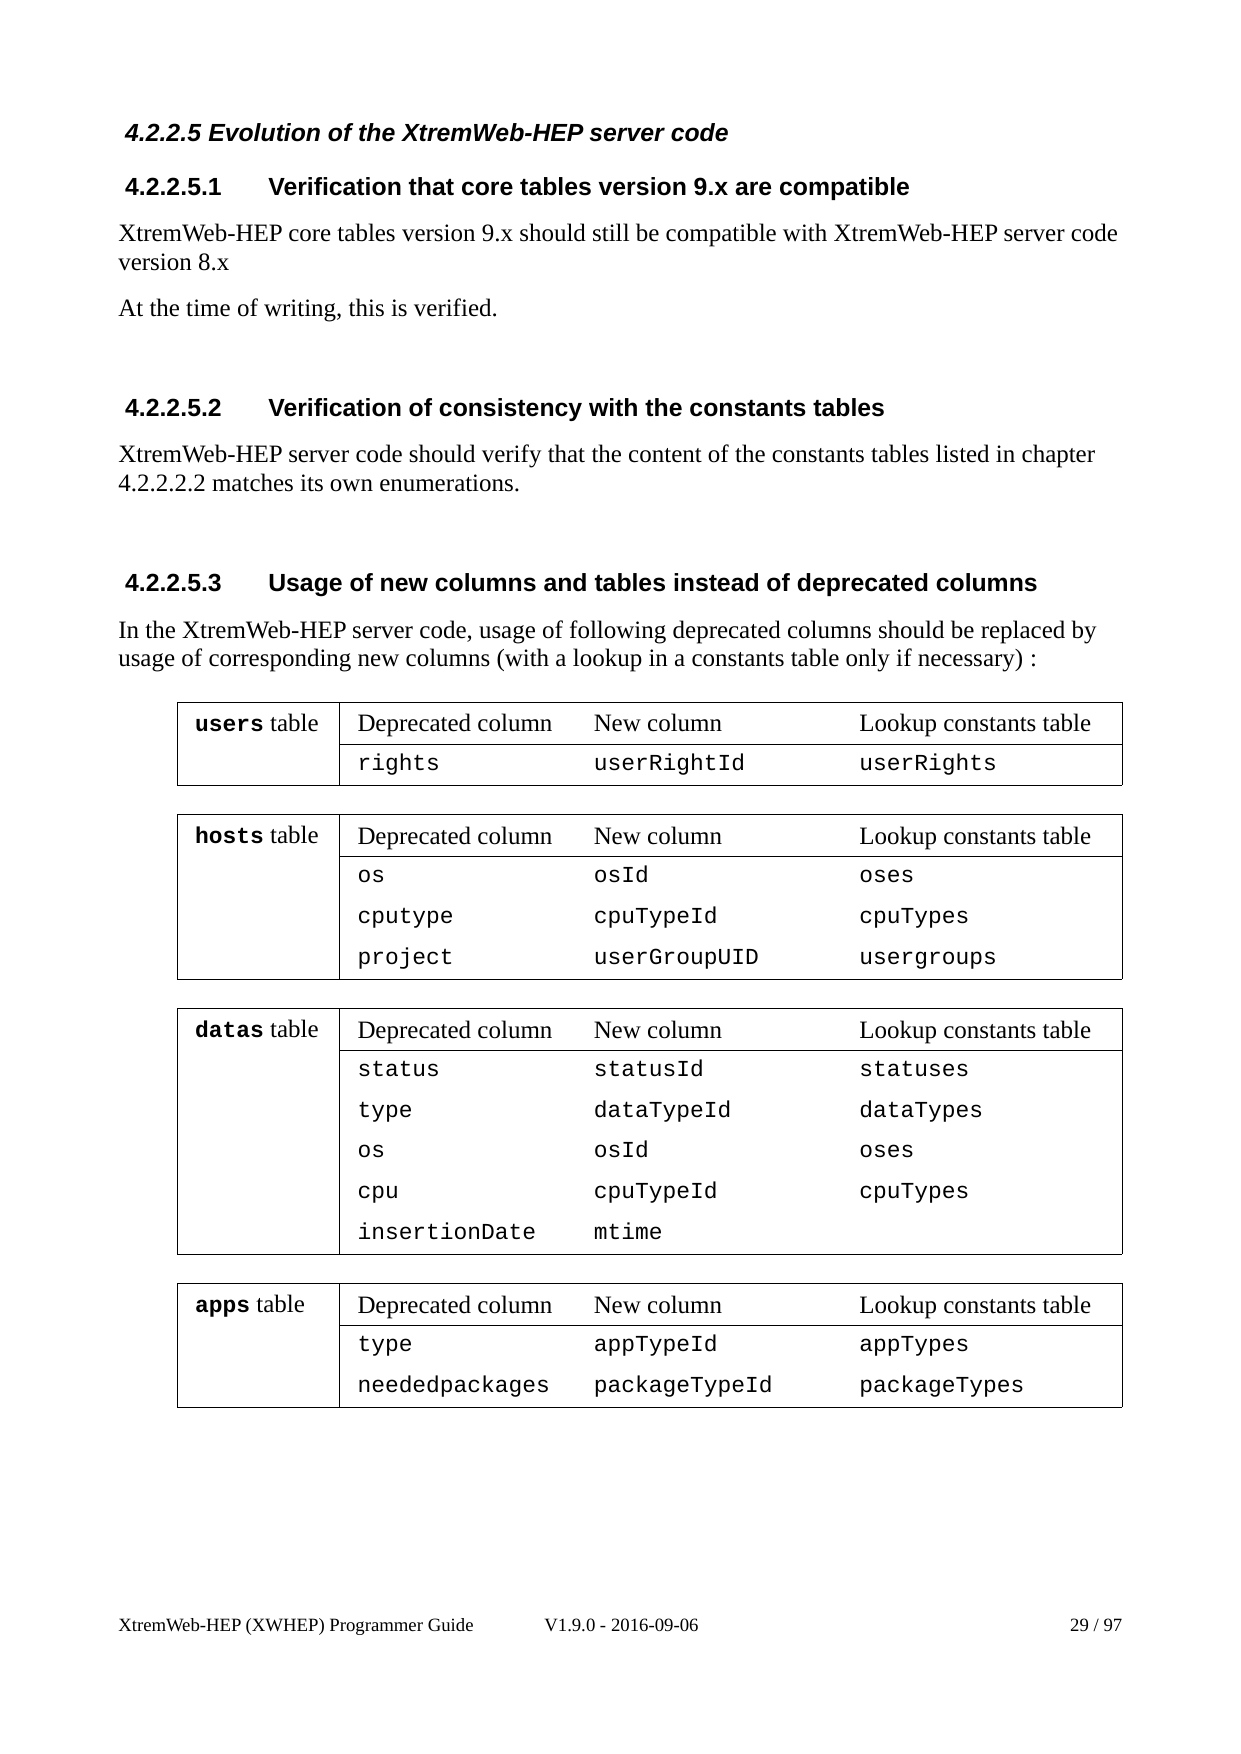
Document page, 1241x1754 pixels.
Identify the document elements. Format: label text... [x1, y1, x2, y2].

text In the XtremWeb-HEP server code, usage of following deprecated columns should be replaced by usage of corresponding new columns (with a lookup in a constants table only if necessary) : [118, 615, 1122, 672]
table_cell [178, 1172, 339, 1213]
table_cell [178, 744, 339, 785]
table_cell [178, 856, 339, 897]
table_cell cputype [340, 897, 576, 938]
table_header hosts table [178, 815, 339, 856]
table_cell osId [576, 857, 841, 897]
table_header Deprecated column [340, 1009, 576, 1050]
table_cell [178, 1213, 339, 1253]
table_cell userGroupUID [576, 938, 841, 978]
table_cell statusId [576, 1051, 841, 1091]
table_cell status [340, 1051, 576, 1091]
table_cell osId [576, 1132, 841, 1172]
table_cell [178, 1366, 339, 1407]
table_cell statuses [841, 1051, 1122, 1091]
table_cell [178, 1325, 339, 1366]
table_cell [178, 897, 339, 938]
table_cell [178, 938, 339, 978]
table_cell os [340, 1132, 576, 1172]
table_cell cpuTypeId [576, 897, 841, 938]
table_header New column [576, 815, 841, 856]
table_header Lookup constants table [841, 703, 1122, 744]
table_header Lookup constants table [841, 815, 1122, 856]
table_cell [178, 1132, 339, 1172]
table_header datas table [178, 1009, 339, 1050]
table_header Deprecated column [340, 1284, 576, 1325]
table_header Deprecated column [340, 815, 576, 856]
table_cell appTypes [841, 1326, 1122, 1366]
table_cell usergroups [841, 938, 1122, 978]
table_header Lookup constants table [841, 1009, 1122, 1050]
text At the time of writing, this is verified. [118, 293, 1122, 322]
table_cell dataTypeId [576, 1091, 841, 1132]
table_header New column [576, 1284, 841, 1325]
table_cell mtime [576, 1213, 841, 1253]
subtitle Evolution of the XtremWeb-HEP server code [118, 118, 1122, 147]
table_cell type [340, 1326, 576, 1366]
table_cell oses [841, 857, 1122, 897]
table_cell userRightId [576, 745, 841, 785]
text XtremWeb-HEP server code should verify that the content of the constants tables listed in chapter 4.2.2.2.2 matches its own enumerations. [118, 439, 1122, 497]
subtitle Verification of consistency with the constants tables [118, 393, 1122, 422]
table_cell cpuTypes [841, 897, 1122, 938]
table_header New column [576, 703, 841, 744]
table_cell oses [841, 1132, 1122, 1172]
table_header apps table [178, 1284, 339, 1325]
table_header New column [576, 1009, 841, 1050]
table_cell project [340, 938, 576, 978]
table_cell type [340, 1091, 576, 1132]
text XtremWeb-HEP core tables version 9.x should still be compatible with XtremWeb-HEP server code version 8.x [118, 218, 1122, 275]
table_cell insertionDate [340, 1213, 576, 1253]
table_cell [178, 1050, 339, 1091]
table_cell rights [340, 745, 576, 785]
table_cell cpuTypes [841, 1172, 1122, 1213]
table_cell cpuTypeId [576, 1172, 841, 1213]
subtitle Verification that core tables version 9.x are compatible [118, 172, 1122, 200]
table_cell cpu [340, 1172, 576, 1213]
table_header Lookup constants table [841, 1284, 1122, 1325]
table_header users table [178, 703, 339, 744]
table_cell packageTypes [841, 1366, 1122, 1407]
table_cell appTypeId [576, 1326, 841, 1366]
table_cell [841, 1213, 1122, 1253]
subtitle Usage of new columns and tables instead of deprecated columns [118, 568, 1122, 597]
table_cell userRights [841, 745, 1122, 785]
table_cell packageTypeId [576, 1366, 841, 1407]
table_header Deprecated column [340, 703, 576, 744]
table_cell os [340, 857, 576, 897]
table_cell neededpackages [340, 1366, 576, 1407]
table_cell dataTypes [841, 1091, 1122, 1132]
table_cell [178, 1091, 339, 1132]
